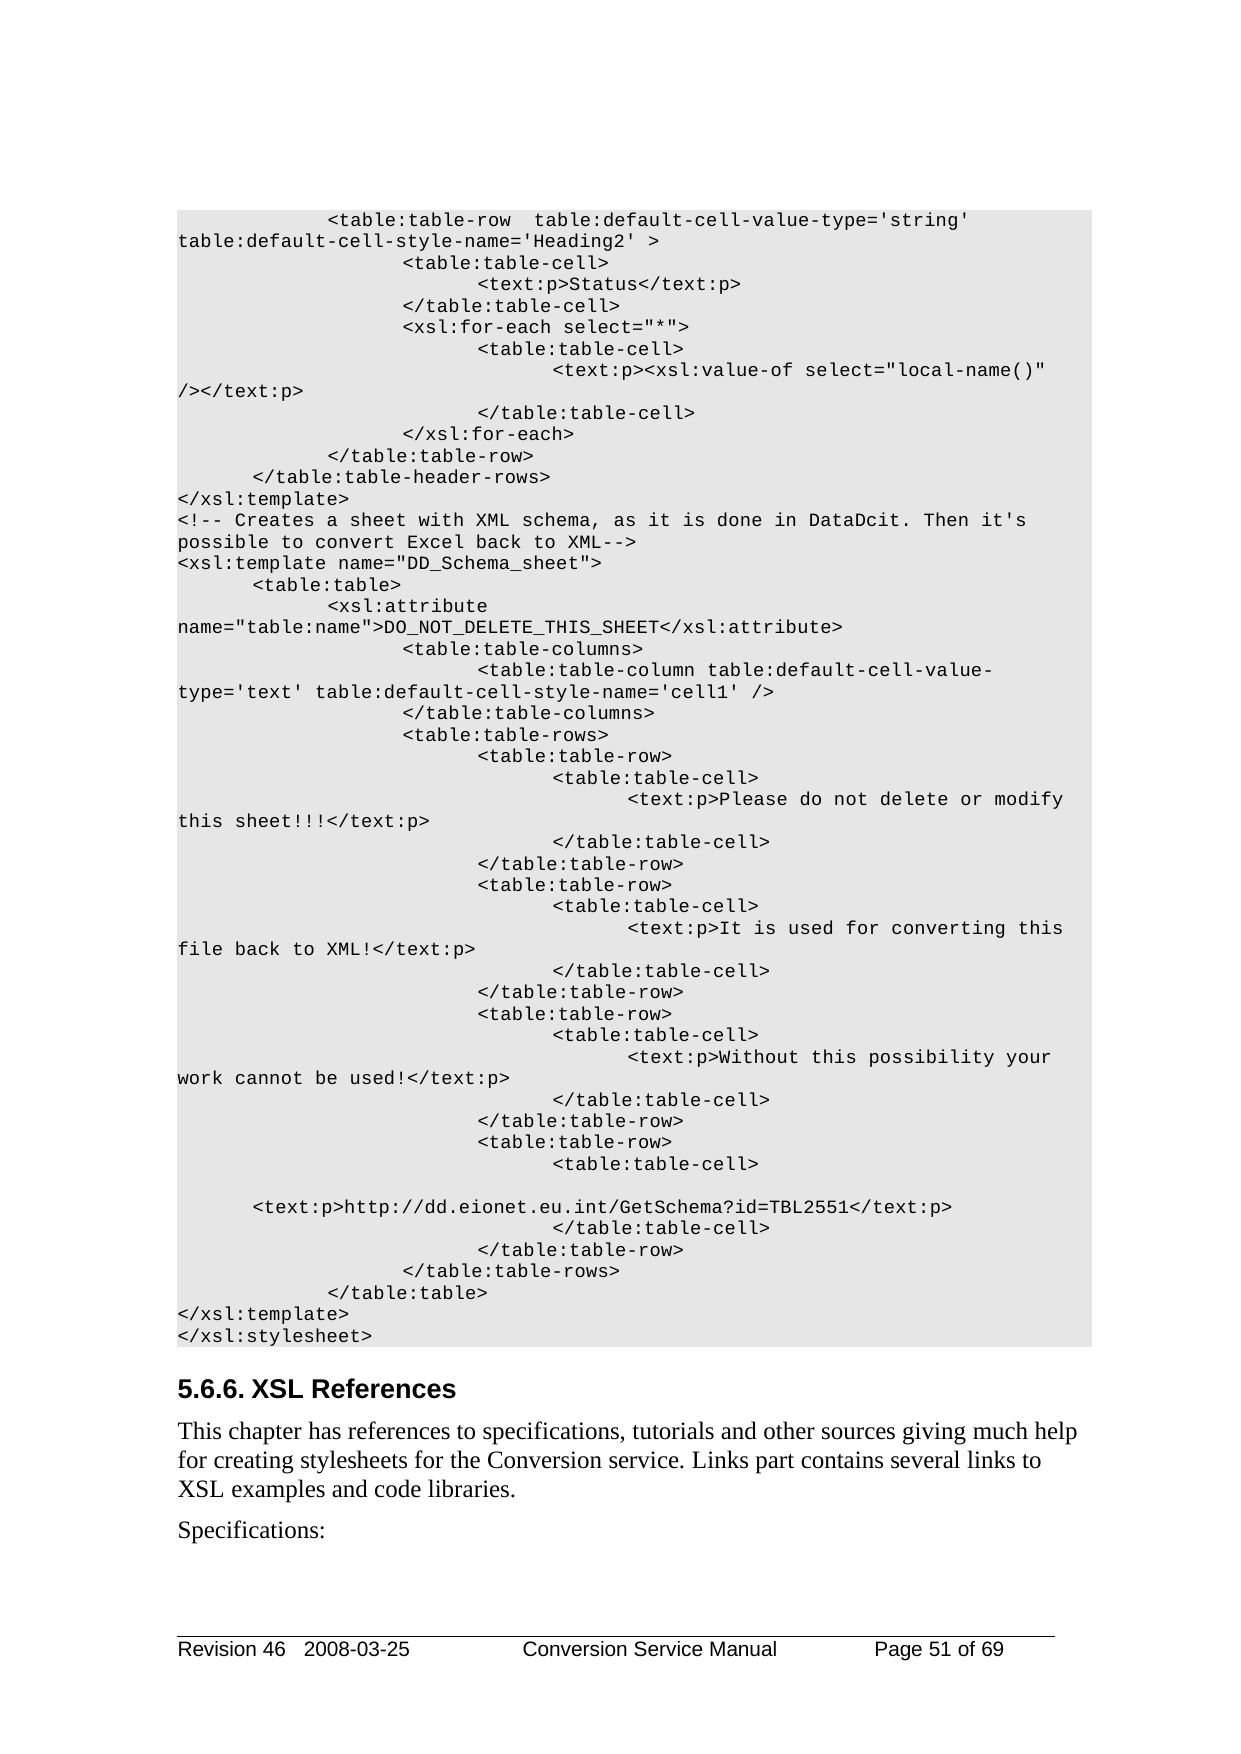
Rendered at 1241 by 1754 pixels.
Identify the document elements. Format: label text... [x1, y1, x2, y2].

list <table:table-columns> [177, 639, 1092, 661]
list <table:table-cell> [177, 339, 1092, 360]
list <xsl:attribute name="table:name">DO_NOT_DELETE_THIS_SHEET</xsl:attribute> [177, 596, 1092, 639]
list <table:table-cell> [177, 253, 1092, 274]
list </table:table-cell> [177, 1219, 1092, 1240]
text Specifications: [177, 1515, 1092, 1544]
list <table:table-cell> [177, 1026, 1092, 1047]
list </xsl:for-each> [177, 425, 1092, 446]
list <xsl:for-each select="*"> [177, 317, 1092, 339]
list </table:table-cell> [177, 403, 1092, 425]
list <text:p>Please do not delete or modify this sheet!!!</text:p> [177, 789, 1092, 832]
list <table:table-cell> [177, 897, 1092, 918]
list <text:p>http://dd.eionet.eu.int/GetSchema?id=TBL2551</text:p> [177, 1176, 1092, 1219]
list <table:table-cell> [177, 768, 1092, 789]
list </table:table-columns> [177, 704, 1092, 725]
list </table:table-header-rows> [177, 468, 1092, 489]
list <table:table-row table:default-cell-value-type='string' table:default-cell-style-name='Heading2' > [177, 210, 1092, 253]
list <table:table-row> [177, 747, 1092, 768]
list <table:table-row> [177, 1004, 1092, 1026]
list <table:table-column table:default-cell-value-type='text' table:default-cell-style-name='cell1' /> [177, 661, 1092, 704]
list </table:table-cell> [177, 832, 1092, 854]
list </table:table> [177, 1283, 1092, 1304]
list </table:table-cell> [177, 296, 1092, 317]
list </table:table-row> [177, 1240, 1092, 1262]
text This chapter has references to specifications, tutorials and other sources giving much help for creating stylesheets for the Conversion service. Links part contains several links to XSL examples and code libraries. [177, 1416, 1092, 1503]
list <table:table-row> [177, 875, 1092, 897]
list <text:p><xsl:value-of select="local-name()" /></text:p> [177, 360, 1092, 403]
list </table:table-cell> [177, 1090, 1092, 1111]
list </table:table-row> [177, 446, 1092, 468]
list <table:table-row> [177, 1133, 1092, 1154]
list </xsl:template> [177, 489, 1092, 511]
list <text:p>Without this possibility your work cannot be used!</text:p> [177, 1047, 1092, 1090]
list </table:table-row> [177, 983, 1092, 1004]
list <!-- Creates a sheet with XML schema, as it is done in DataDcit. Then it's possible to convert Excel back to XML--> [177, 511, 1092, 553]
list </table:table-cell> [177, 961, 1092, 983]
list </table:table-row> [177, 1111, 1092, 1133]
list <xsl:template name="DD_Schema_sheet"> [177, 553, 1092, 575]
list </xsl:stylesheet> [177, 1326, 1092, 1347]
list <table:table> [177, 575, 1092, 596]
list <text:p>Status</text:p> [177, 274, 1092, 296]
list <table:table-rows> [177, 725, 1092, 747]
list </table:table-row> [177, 854, 1092, 875]
subtitle XSL References [177, 1372, 1092, 1403]
list </xsl:template> [177, 1304, 1092, 1326]
list </table:table-rows> [177, 1262, 1092, 1283]
list <table:table-cell> [177, 1154, 1092, 1176]
list <text:p>It is used for converting this file back to XML!</text:p> [177, 918, 1092, 961]
